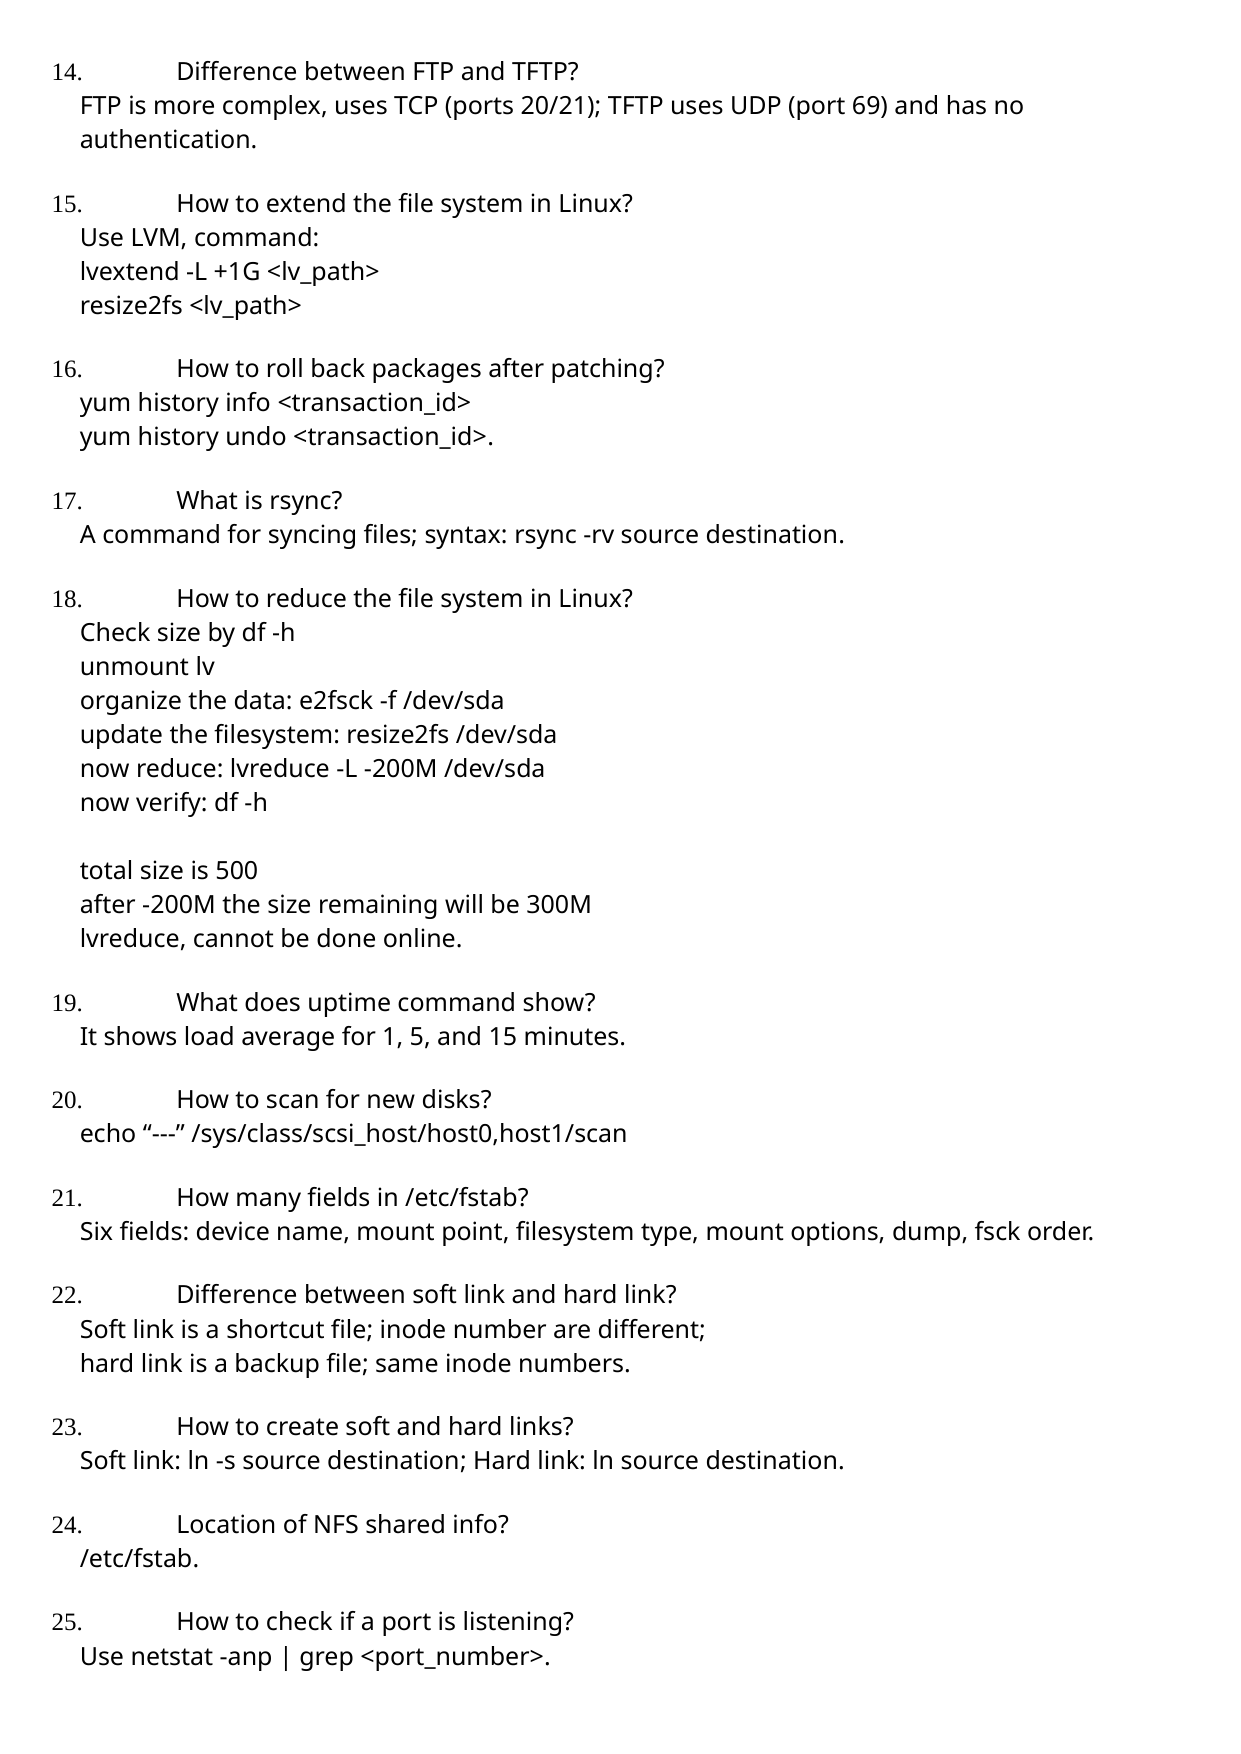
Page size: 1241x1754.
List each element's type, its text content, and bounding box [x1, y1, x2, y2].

list Difference between soft link and hard link? Soft link is a shortcut file; inode number are different; hard link is a backup file; same inode numbers. [51, 1277, 1129, 1379]
list How many fields in /etc/fstab? Six fields: device name, mount point, filesystem type, mount options, dump, fsck order. [51, 1179, 1129, 1248]
list What does uptime command show? It shows load average for 1, 5, and 15 minutes. [51, 984, 1129, 1052]
list How to reduce the file system in Linux? Check size by df -h unmount lv organize the data: e2fsck -f /dev/sda update the filesystem: resize2fs /dev/sda now reduce: lvreduce -L -200M /dev/sda now verify: df -h total size is 500 after -200M the size remaining will be 300M lvreduce, cannot be done online. [51, 580, 1129, 955]
list How to create soft and hard links? Soft link: ln -s source destination; Hard link: ln source destination. [51, 1409, 1129, 1477]
list How to scan for new disks? echo “---” /sys/class/scsi_host/host0,host1/scan [51, 1082, 1129, 1150]
list How to check if a port is listening? Use netstat -anp | grep <port_number>. [51, 1604, 1129, 1672]
list How to extend the file system in Linux? Use LVM, command: lvextend -L +1G <lv_path> resize2fs <lv_path> [51, 185, 1129, 321]
list How to roll back packages after patching? yum history info <transaction_id> yum history undo <transaction_id>. [51, 351, 1129, 453]
list What is rsync? A command for syncing files; syntax: rsync -rv source destination. [51, 483, 1129, 551]
list Location of NFS shared info? /etc/fstab. [51, 1506, 1129, 1574]
list Difference between FTP and TFTP? FTP is more complex, uses TCP (ports 20/21); TFTP uses UDP (port 69) and has no authentication. [51, 53, 1129, 156]
